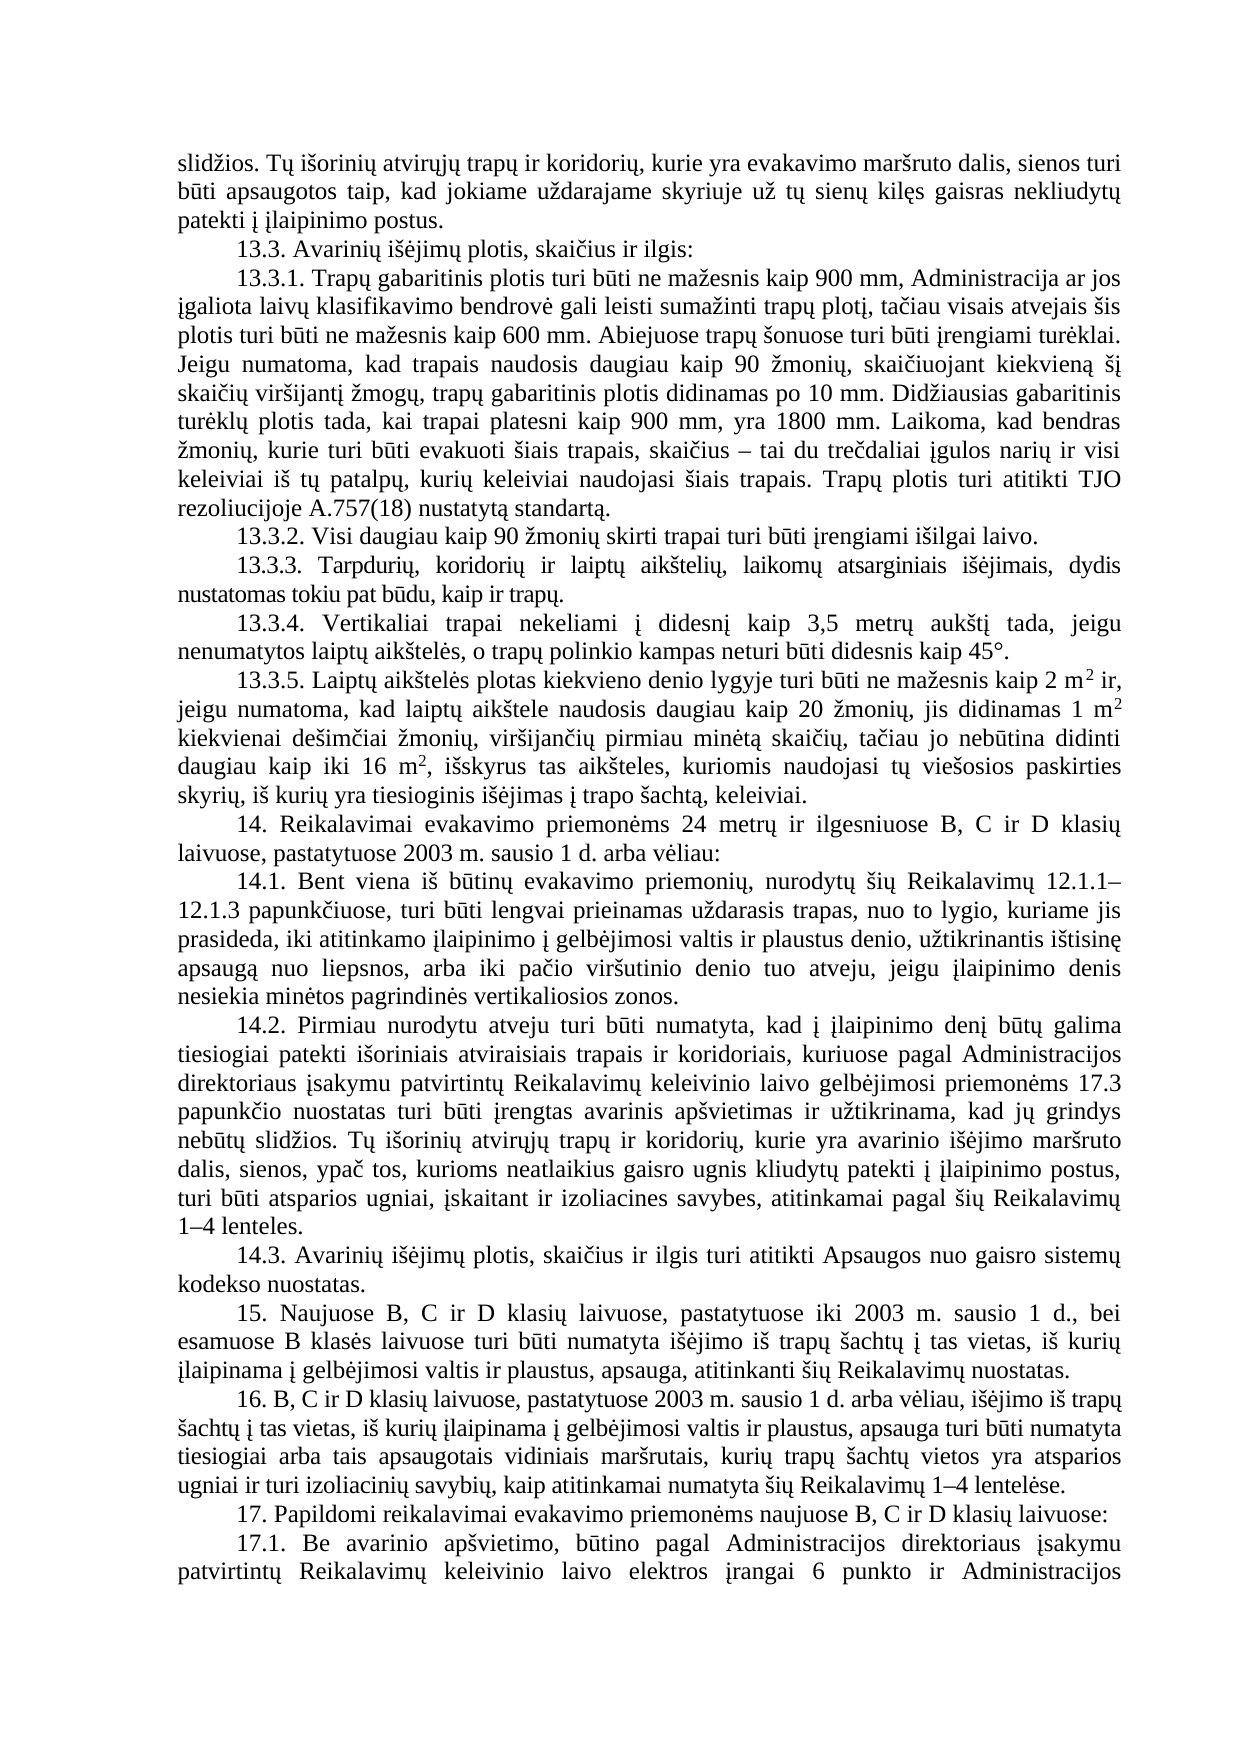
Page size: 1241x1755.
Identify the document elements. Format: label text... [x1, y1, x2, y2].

text 15. Naujuose B, C ir D klasių laivuose, pastatytuose iki 2003 m. sausio 1 d., bei esamuose B klasės laivuose turi būti numatyta išėjimo iš trapų šachtų į tas vietas, iš kurių įlaipinama į gelbėjimosi valtis ir plaustus, apsauga, atitinkanti šių Reikalavimų nuostatas. [177, 1298, 1122, 1384]
text 17. Papildomi reikalavimai evakavimo priemonėms naujuose B, C ir D klasių laivuose: [177, 1499, 1122, 1528]
text 14.1. Bent viena iš būtinų evakavimo priemonių, nurodytų šių Reikalavimų 12.1.1–12.1.3 papunkčiuose, turi būti lengvai prieinamas uždarasis trapas, nuo to lygio, kuriame jis prasideda, iki atitinkamo įlaipinimo į gelbėjimosi valtis ir plaustus denio, užtikrinantis ištisinę apsaugą nuo liepsnos, arba iki pačio viršutinio denio tuo atveju, jeigu įlaipinimo denis nesiekia minėtos pagrindinės vertikaliosios zonos. [177, 866, 1122, 1010]
text 13.3.4. Vertikaliai trapai nekeliami į didesnį kaip 3,5 metrų aukštį tada, jeigu nenumatytos laiptų aikštelės, o trapų polinkio kampas neturi būti didesnis kaip 45°. [177, 608, 1122, 665]
text 17.1. Be avarinio apšvietimo, būtino pagal Administracijos direktoriaus įsakymu patvirtintų Reikalavimų keleivinio laivo elektros įrangai 6 punkto ir Administracijos [177, 1528, 1122, 1585]
text 13.3.1. Trapų gabaritinis plotis turi būti ne mažesnis kaip 900 mm, Administracija ar jos įgaliota laivų klasifikavimo bendrovė gali leisti sumažinti trapų plotį, tačiau visais atvejais šis plotis turi būti ne mažesnis kaip 600 mm. Abiejuose trapų šonuose turi būti įrengiami turėklai. Jeigu numatoma, kad trapais naudosis daugiau kaip 90 žmonių, skaičiuojant kiekvieną šį skaičių viršijantį žmogų, trapų gabaritinis plotis didinamas po 10 mm. Didžiausias gabaritinis turėklų plotis tada, kai trapai platesni kaip 900 mm, yra 1800 mm. Laikoma, kad bendras žmonių, kurie turi būti evakuoti šiais trapais, skaičius – tai du trečdaliai įgulos narių ir visi keleiviai iš tų patalpų, kurių keleiviai naudojasi šiais trapais. Trapų plotis turi atitikti TJO rezoliucijoje A.757(18) nustatytą standartą. [177, 263, 1122, 521]
text 13.3.3. Tarpdurių, koridorių ir laiptų aikštelių, laikomų atsarginiais išėjimais, dydis nustatomas tokiu pat būdu, kaip ir trapų. [177, 550, 1122, 608]
text 16. B, C ir D klasių laivuose, pastatytuose 2003 m. sausio 1 d. arba vėliau, išėjimo iš trapų šachtų į tas vietas, iš kurių įlaipinama į gelbėjimosi valtis ir plaustus, apsauga turi būti numatyta tiesiogiai arba tais apsaugotais vidiniais maršrutais, kurių trapų šachtų vietos yra atsparios ugniai ir turi izoliacinių savybių, kaip atitinkamai numatyta šių Reikalavimų 1–4 lentelėse. [177, 1384, 1122, 1499]
text 13.3.5. Laiptų aikštelės plotas kiekvieno denio lygyje turi būti ne mažesnis kaip 2 m2 ir, jeigu numatoma, kad laiptų aikštele naudosis daugiau kaip 20 žmonių, jis didinamas 1 m2 kiekvienai dešimčiai žmonių, viršijančių pirmiau minėtą skaičių, tačiau jo nebūtina didinti daugiau kaip iki 16 m2, išskyrus tas aikšteles, kuriomis naudojasi tų viešosios paskirties skyrių, iš kurių yra tiesioginis išėjimas į trapo šachtą, keleiviai. [177, 665, 1122, 809]
text 14.3. Avarinių išėjimų plotis, skaičius ir ilgis turi atitikti Apsaugos nuo gaisro sistemų kodekso nuostatas. [177, 1240, 1122, 1298]
text 14.2. Pirmiau nurodytu atveju turi būti numatyta, kad į įlaipinimo denį būtų galima tiesiogiai patekti išoriniais atviraisiais trapais ir koridoriais, kuriuose pagal Administracijos direktoriaus įsakymu patvirtintų Reikalavimų keleivinio laivo gelbėjimosi priemonėms 17.3 papunkčio nuostatas turi būti įrengtas avarinis apšvietimas ir užtikrinama, kad jų grindys nebūtų slidžios. Tų išorinių atvirųjų trapų ir koridorių, kurie yra avarinio išėjimo maršruto dalis, sienos, ypač tos, kurioms neatlaikius gaisro ugnis kliudytų patekti į įlaipinimo postus, turi būti atsparios ugniai, įskaitant ir izoliacines savybes, atitinkamai pagal šių Reikalavimų 1–4 lenteles. [177, 1010, 1122, 1240]
text slidžios. Tų išorinių atvirųjų trapų ir koridorių, kurie yra evakavimo maršruto dalis, sienos turi būti apsaugotos taip, kad jokiame uždarajame skyriuje už tų sienų kilęs gaisras nekliudytų patekti į įlaipinimo postus. [177, 148, 1122, 234]
text 13.3. Avarinių išėjimų plotis, skaičius ir ilgis: [177, 234, 1122, 263]
text 13.3.2. Visi daugiau kaip 90 žmonių skirti trapai turi būti įrengiami išilgai laivo. [177, 521, 1122, 550]
text 14. Reikalavimai evakavimo priemonėms 24 metrų ir ilgesniuose B, C ir D klasių laivuose, pastatytuose 2003 m. sausio 1 d. arba vėliau: [177, 809, 1122, 866]
